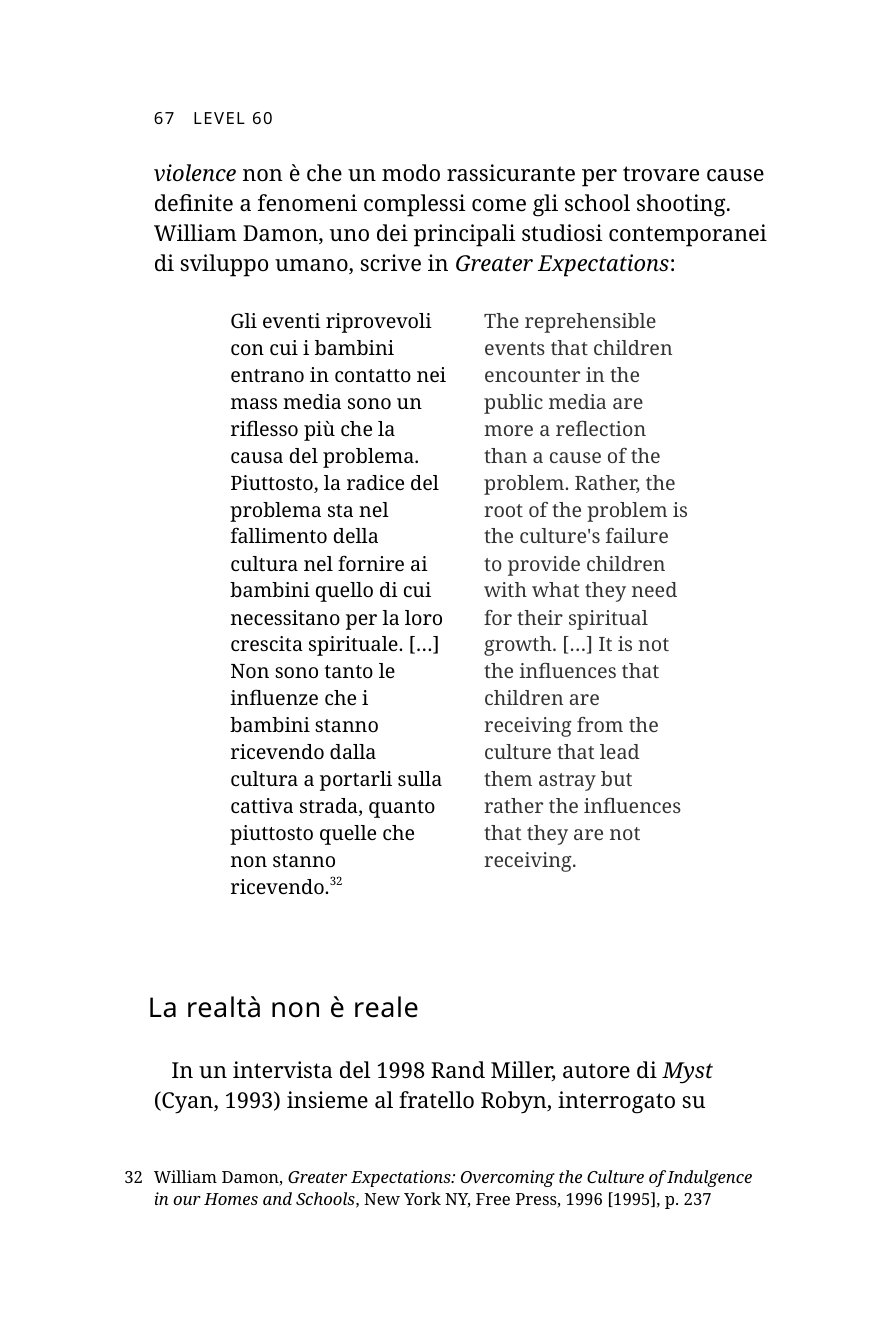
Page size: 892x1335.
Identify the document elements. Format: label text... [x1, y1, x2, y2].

text In un intervista del 1998 Rand Miller, autore di Myst (Cyan, 1993) insieme al fratello Robyn, interrogato su [153, 1055, 768, 1115]
subtitle La realtà non è reale [148, 989, 768, 1026]
table_header Gli eventi riprovevoli con cui i bambini entrano in contatto nei mass media sono un riflesso più che la causa del problema. Piuttosto, la radice del problema sta nel fallimento della cultura nel fornire ai bambini quello di cui necessitano per la loro crescita spirituale. […] Non sono tanto le influenze che i bambini stanno ricevendo dalla cultura a portarli sulla cattiva strada, quanto piuttosto quelle che non stanno ricevendo. [224, 278, 466, 930]
text violence non è che un modo rassicurante per trovare cause definite a fenomeni complessi come gli school shooting. William Damon, uno dei principali studiosi contemporanei di sviluppo umano, scrive in Greater Expectations: [153, 158, 768, 278]
table_header The reprehensible events that children encounter in the public media are more a reflection than a cause of the problem. Rather, the root of the problem is the culture's failure to provide children with what they need for their spiritual growth. […] It is not the influences that children are receiving from the culture that lead them astray but rather the influences that they are not receiving. [466, 278, 697, 930]
